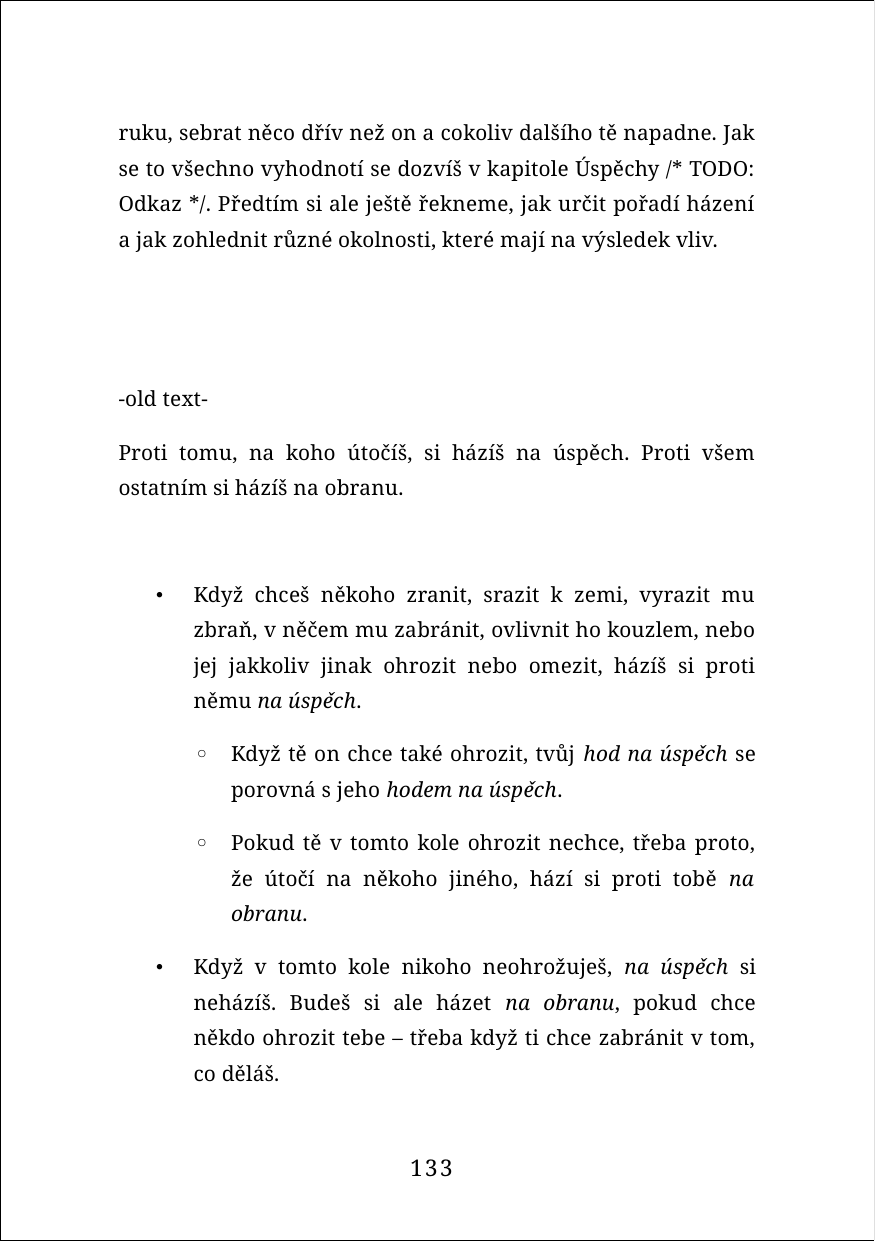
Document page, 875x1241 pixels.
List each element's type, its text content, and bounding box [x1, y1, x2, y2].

list Když v tomto kole nikoho neohrožuješ, na úspěch si neházíš. Budeš si ale házet na obranu, pokud chce někdo ohrozit tebe – třeba když ti chce zabránit v tom, co děláš. [156, 952, 756, 1087]
text Proti tomu, na koho útočíš, si házíš na úspěch. Proti všem ostatním si házíš na obranu. [118, 438, 756, 502]
list Když tě on chce také ohrozit, tvůj hod na úspěch se porovná s jeho hodem na úspěch. [193, 739, 756, 803]
list Pokud tě v tomto kole ohrozit nechce, třeba proto, že útočí na někoho jiného, hází si proti tobě na obranu. [193, 828, 756, 928]
text -old text- [118, 384, 756, 413]
list Když chceš někoho zranit, srazit k zemi, vyrazit mu zbraň, v něčem mu zabránit, ovlivnit ho kouzlem, nebo jej jakkoliv jinak ohrozit nebo omezit, házíš si proti němu na úspěch. [156, 580, 756, 715]
text ruku, sebrat něco dřív než on a cokoliv dalšího tě napadne. Jak se to všechno vyhodnotí se dozvíš v kapitole Úspěchy /* TODO: Odkaz */. Předtím si ale ještě řekneme, jak určit pořadí házení a jak zohlednit různé okolnosti, které mají na výsledek vliv. [118, 118, 756, 253]
